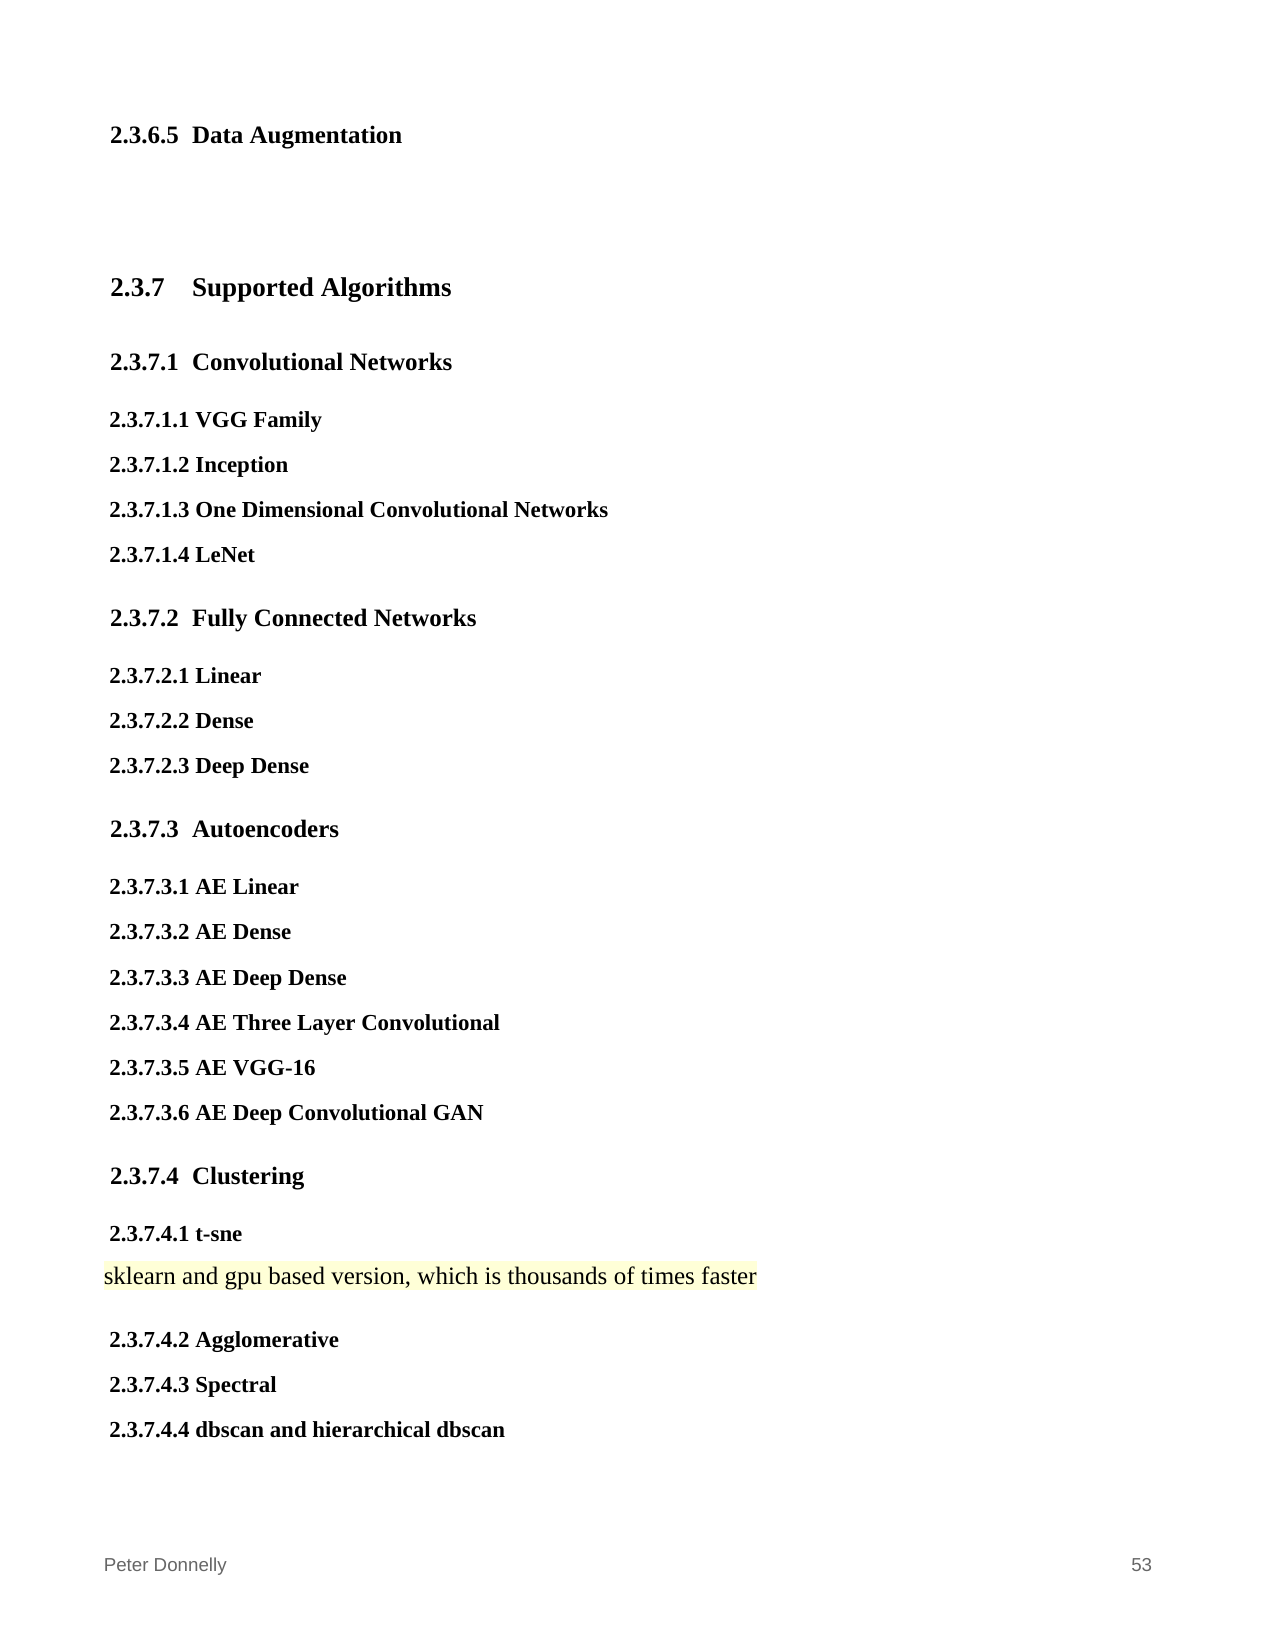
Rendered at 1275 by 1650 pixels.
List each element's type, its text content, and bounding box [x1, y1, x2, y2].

subtitle Deep Dense [103, 752, 1181, 779]
subtitle AE Deep Dense [103, 963, 1181, 990]
subtitle Inception [103, 451, 1181, 477]
subtitle Autoencoders [103, 814, 1181, 843]
subtitle LeNet [103, 541, 1181, 567]
subtitle Agglomerative [103, 1326, 1181, 1352]
subtitle Dense [103, 707, 1181, 733]
subtitle VGG Family [103, 406, 1181, 432]
text sklearn and gpu based version, which is thousands of times faster [103, 1261, 1181, 1290]
subtitle One Dimensional Convolutional Networks [103, 496, 1181, 522]
subtitle AE Deep Convolutional GAN [103, 1099, 1181, 1125]
subtitle Spectral [103, 1371, 1181, 1397]
subtitle Clustering [103, 1161, 1181, 1190]
subtitle Linear [103, 662, 1181, 688]
subtitle Supported Algorithms [103, 271, 1181, 302]
subtitle Convolutional Networks [103, 347, 1181, 376]
subtitle AE VGG-16 [103, 1054, 1181, 1080]
subtitle AE Three Layer Convolutional [103, 1009, 1181, 1035]
subtitle AE Linear [103, 873, 1181, 900]
subtitle AE Dense [103, 918, 1181, 945]
subtitle Fully Connected Networks [103, 603, 1181, 632]
subtitle t-sne [103, 1220, 1181, 1246]
subtitle dbscan and hierarchical dbscan [103, 1416, 1181, 1442]
subtitle Data Augmentation [103, 120, 1181, 148]
